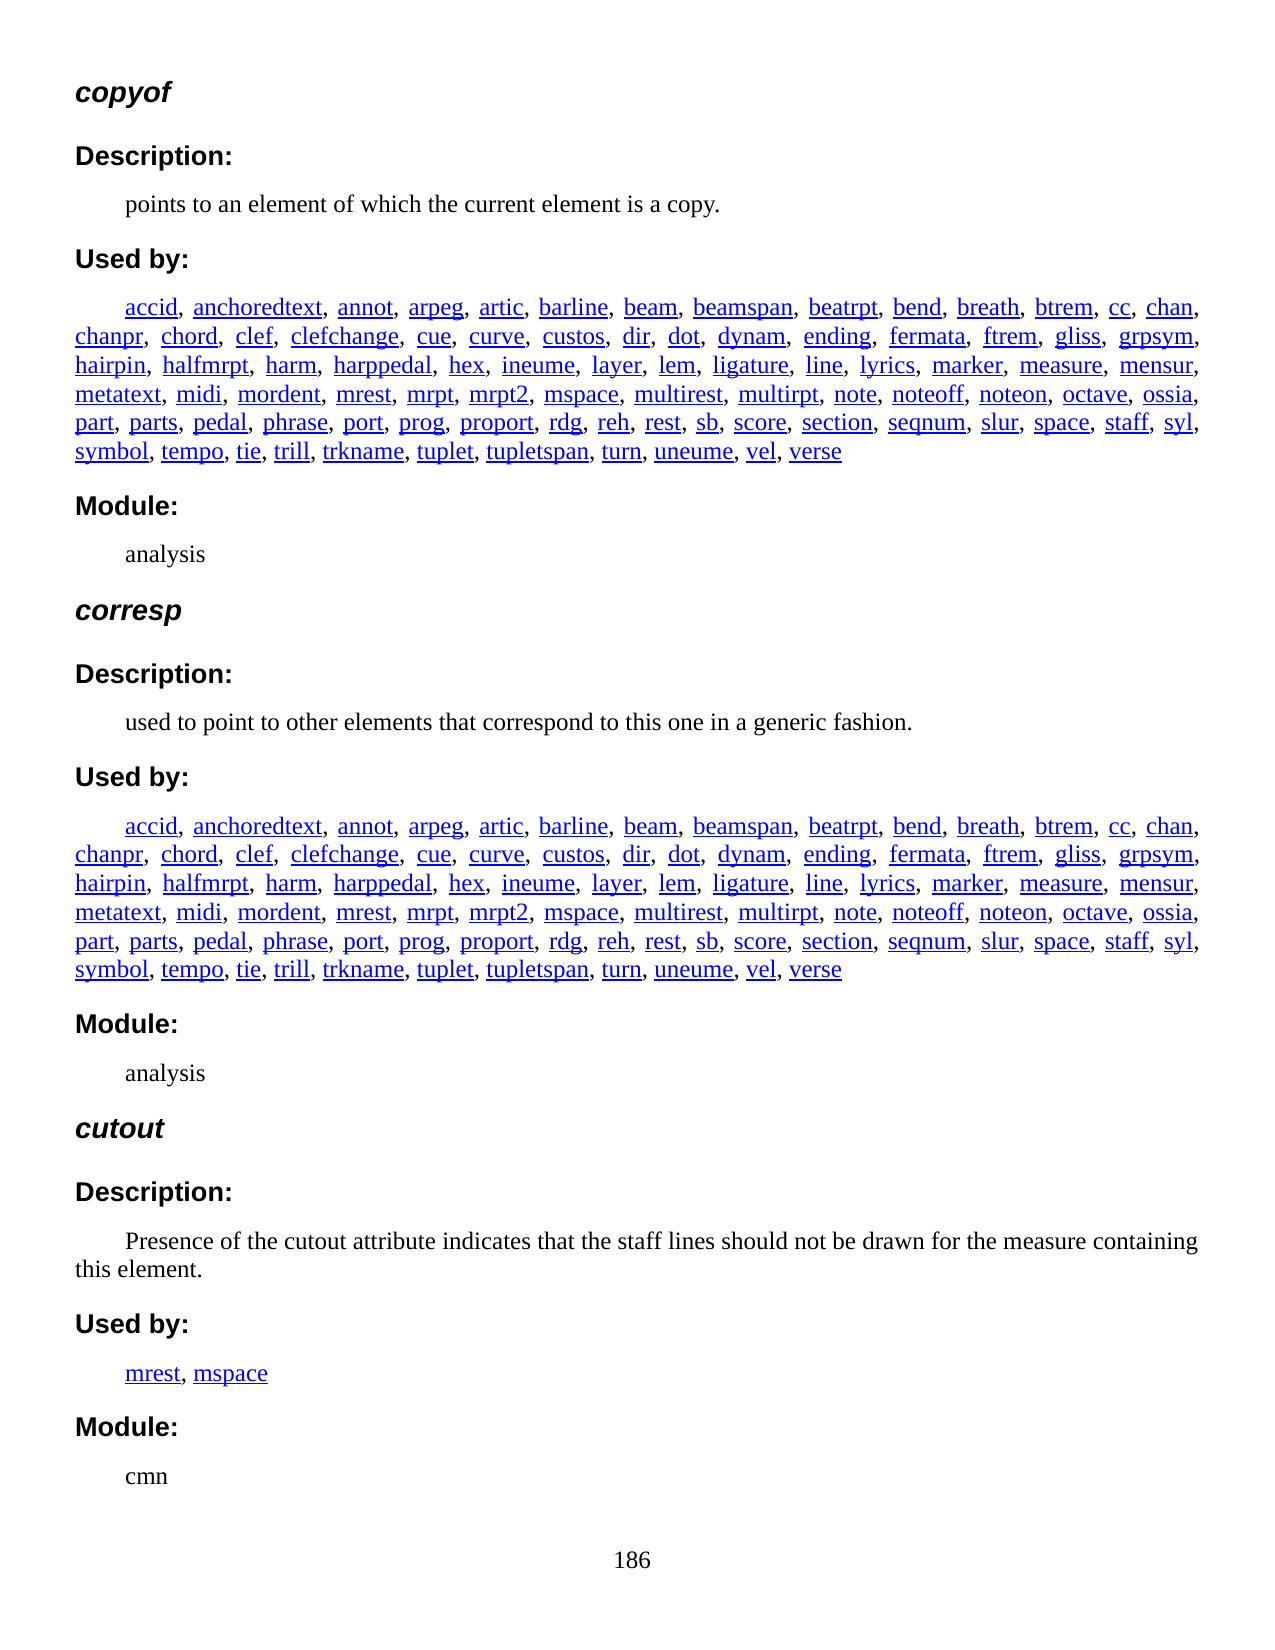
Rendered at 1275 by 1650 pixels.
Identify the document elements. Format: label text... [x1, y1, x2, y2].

text Presence of the cutout attribute indicates that the staff lines should not be drawn for the measure containing this element. [75, 1226, 1200, 1283]
subtitle Description: [75, 140, 1200, 171]
text accid, anchoredtext, annot, arpeg, artic, barline, beam, beamspan, beatrpt, bend, breath, btrem, cc, chan, chanpr, chord, clef, clefchange, cue, curve, custos, dir, dot, dynam, ending, fermata, ftrem, gliss, grpsym, hairpin, halfmrpt, harm, harppedal, hex, ineume, layer, lem, ligature, line, lyrics, marker, measure, mensur, metatext, midi, mordent, mrest, mrpt, mrpt2, mspace, multirest, multirpt, note, noteoff, noteon, octave, ossia, part, parts, pedal, phrase, port, prog, proport, rdg, reh, rest, sb, score, section, seqnum, slur, space, staff, syl, symbol, tempo, tie, trill, trkname, tuplet, tupletspan, turn, uneume, vel, verse [75, 292, 1200, 465]
subtitle Used by: [75, 243, 1200, 274]
subtitle Module: [75, 1411, 1200, 1443]
subtitle Module: [75, 490, 1200, 521]
subtitle corresp [75, 593, 1200, 627]
subtitle Used by: [75, 761, 1200, 792]
subtitle Description: [75, 1176, 1200, 1207]
text used to point to other elements that correspond to this one in a generic fashion. [75, 707, 1200, 736]
text cmn [75, 1461, 1200, 1490]
subtitle Description: [75, 658, 1200, 689]
text analysis [75, 1058, 1200, 1086]
subtitle copyof [75, 75, 1200, 108]
subtitle Used by: [75, 1308, 1200, 1339]
subtitle Module: [75, 1008, 1200, 1039]
text mrest, mspace [75, 1358, 1200, 1386]
text points to an element of which the current element is a copy. [75, 189, 1200, 218]
subtitle cutout [75, 1111, 1200, 1145]
text analysis [75, 539, 1200, 568]
text accid, anchoredtext, annot, arpeg, artic, barline, beam, beamspan, beatrpt, bend, breath, btrem, cc, chan, chanpr, chord, clef, clefchange, cue, curve, custos, dir, dot, dynam, ending, fermata, ftrem, gliss, grpsym, hairpin, halfmrpt, harm, harppedal, hex, ineume, layer, lem, ligature, line, lyrics, marker, measure, mensur, metatext, midi, mordent, mrest, mrpt, mrpt2, mspace, multirest, multirpt, note, noteoff, noteon, octave, ossia, part, parts, pedal, phrase, port, prog, proport, rdg, reh, rest, sb, score, section, seqnum, slur, space, staff, syl, symbol, tempo, tie, trill, trkname, tuplet, tupletspan, turn, uneume, vel, verse [75, 811, 1200, 983]
